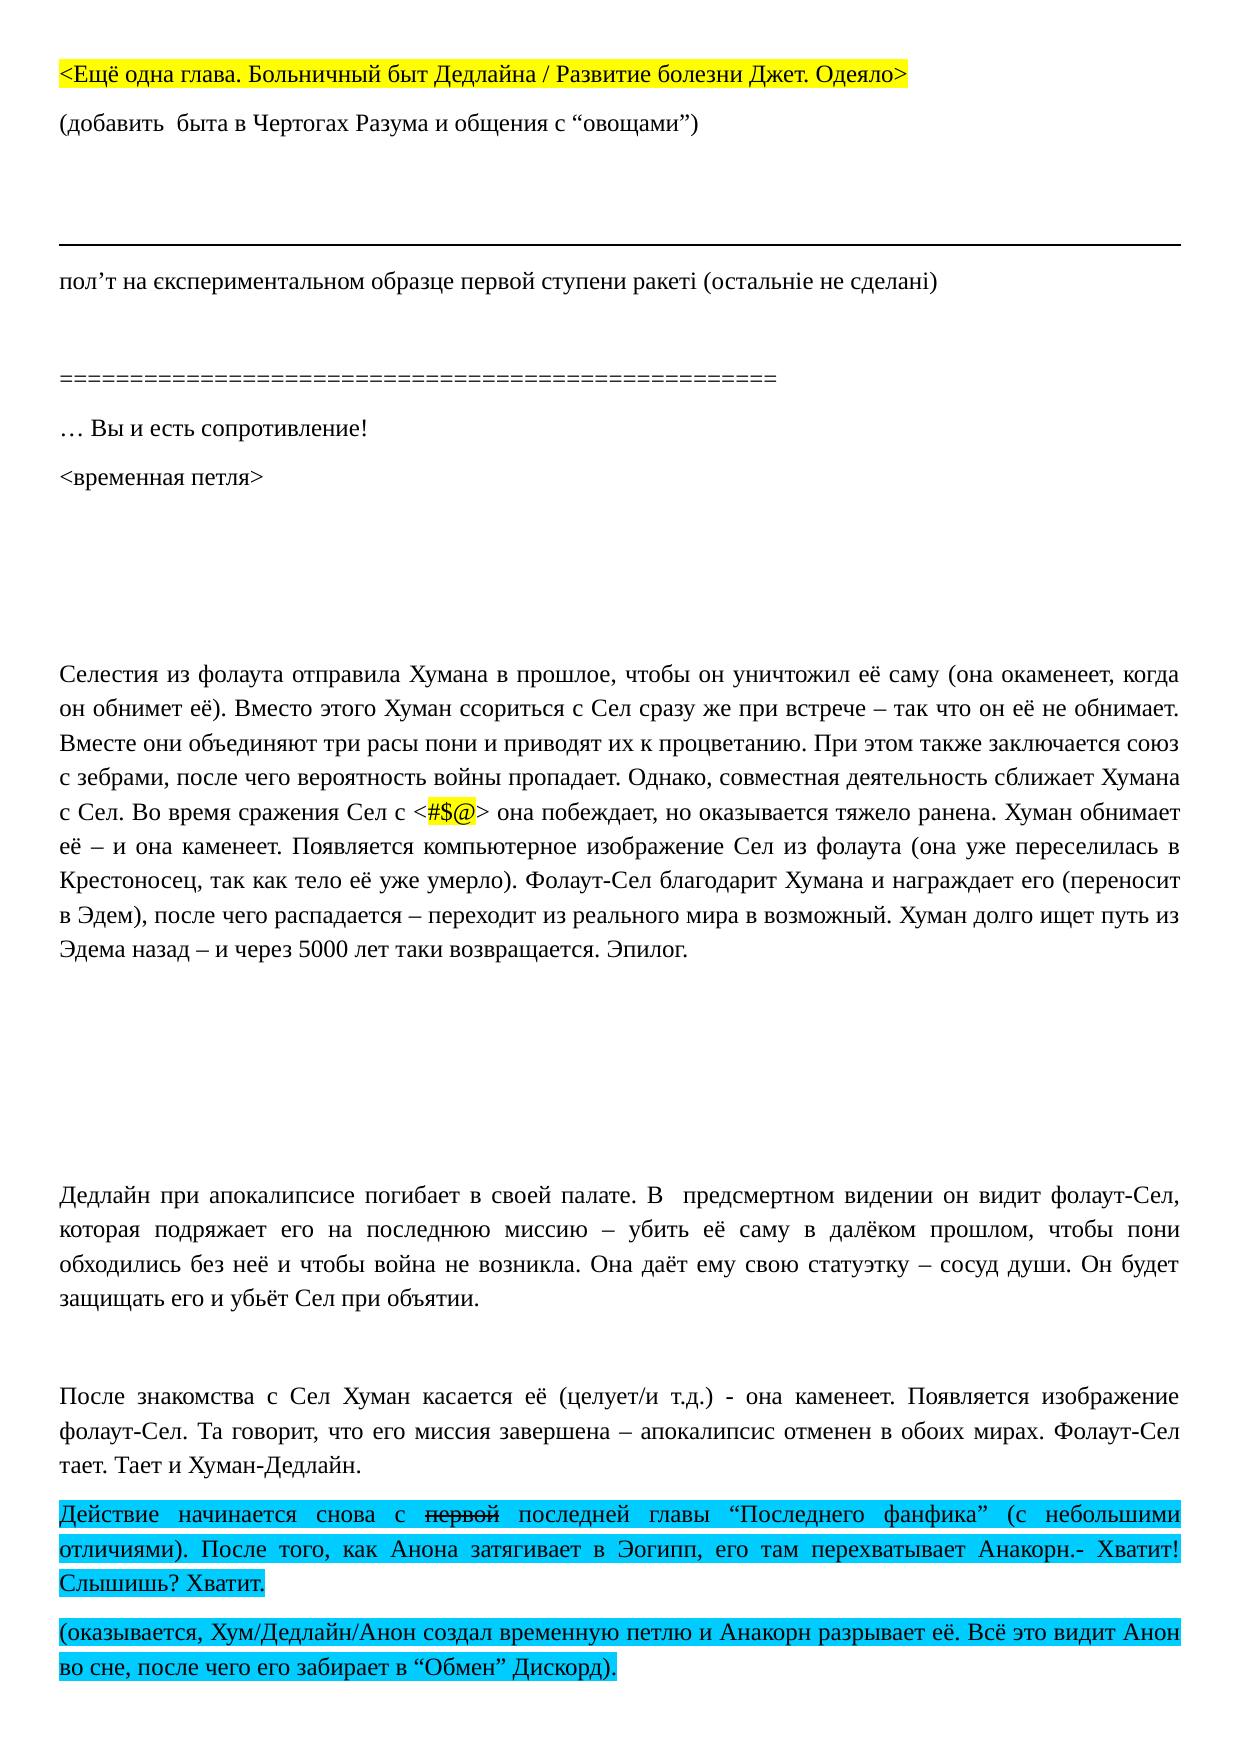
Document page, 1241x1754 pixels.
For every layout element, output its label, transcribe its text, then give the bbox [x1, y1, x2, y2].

text Действие начинается снова с первой последней главы “Последнего фанфика” (с небольшими отличиями). После того, как Анона затягивает в Эогипп, его там перехватывает Анакорн.- Хватит! Слышишь? Хватит. [59, 1499, 1181, 1597]
text (оказывается, Хум/Дедлайн/Анон создал временную петлю и Анакорн разрывает её. Всё это видит Анон во сне, после чего его забирает в “Обмен” Дискорд). [59, 1617, 1181, 1681]
text После знакомства с Сел Хуман касается её (целует/и т.д.) - она каменеет. Появляется изображение фолаут-Сел. Та говорит, что его миссия завершена – апокалипсис отменен в обоих мирах. Фолаут-Сел тает. Тает и Хуман-Дедлайн. [59, 1381, 1181, 1479]
text <Ещё одна глава. Больничный быт Дедлайна / Развитие болезни Джет. Одеяло> [59, 59, 1181, 88]
text Дедлайн при апокалипсисе погибает в своей палате. В предсмертном видении он видит фолаут-Сел, которая подряжает его на последнюю миссию – убить её саму в далёком прошлом, чтобы пони обходились без неё и чтобы война не возникла. Она даёт ему свою статуэтку – сосуд души. Он будет защищать его и убьёт Сел при объятии. [59, 1180, 1181, 1312]
text =================================================== [59, 364, 1181, 393]
text Селестия из фолаута отправила Хумана в прошлое, чтобы он уничтожил её саму (она окаменеет, когда он обнимет её). Вместо этого Хуман ссориться с Сел сразу же при встрече – так что он её не обнимает. Вместе они объединяют три расы пони и приводят их к процветанию. При этом также заключается союз с зебрами, после чего вероятность войны пропадает. Однако, совместная деятельность сближает Хумана с Сел. Во время сражения Сел с <#$@> она побеждает, но оказывается тяжело ранена. Хуман обнимает её – и она каменеет. Появляется компьютерное изображение Сел из фолаута (она уже переселилась в Крестоносец, так как тело её уже умерло). Фолаут-Сел благодарит Хумана и награждает его (переносит в Эдем), после чего распадается – переходит из реального мира в возможный. Хуман долго ищет путь из Эдема назад – и через 5000 лет таки возвращается. Эпилог. [59, 659, 1181, 963]
text … Вы и есть сопротивление! [59, 413, 1181, 442]
text пол’т на єкспериментальном образце первой ступени ракеті (остальніе не сделані) [59, 266, 1181, 295]
text <временная петля> [59, 462, 1181, 491]
text (добавить быта в Чертогах Разума и общения с “овощами”) [59, 108, 1181, 137]
